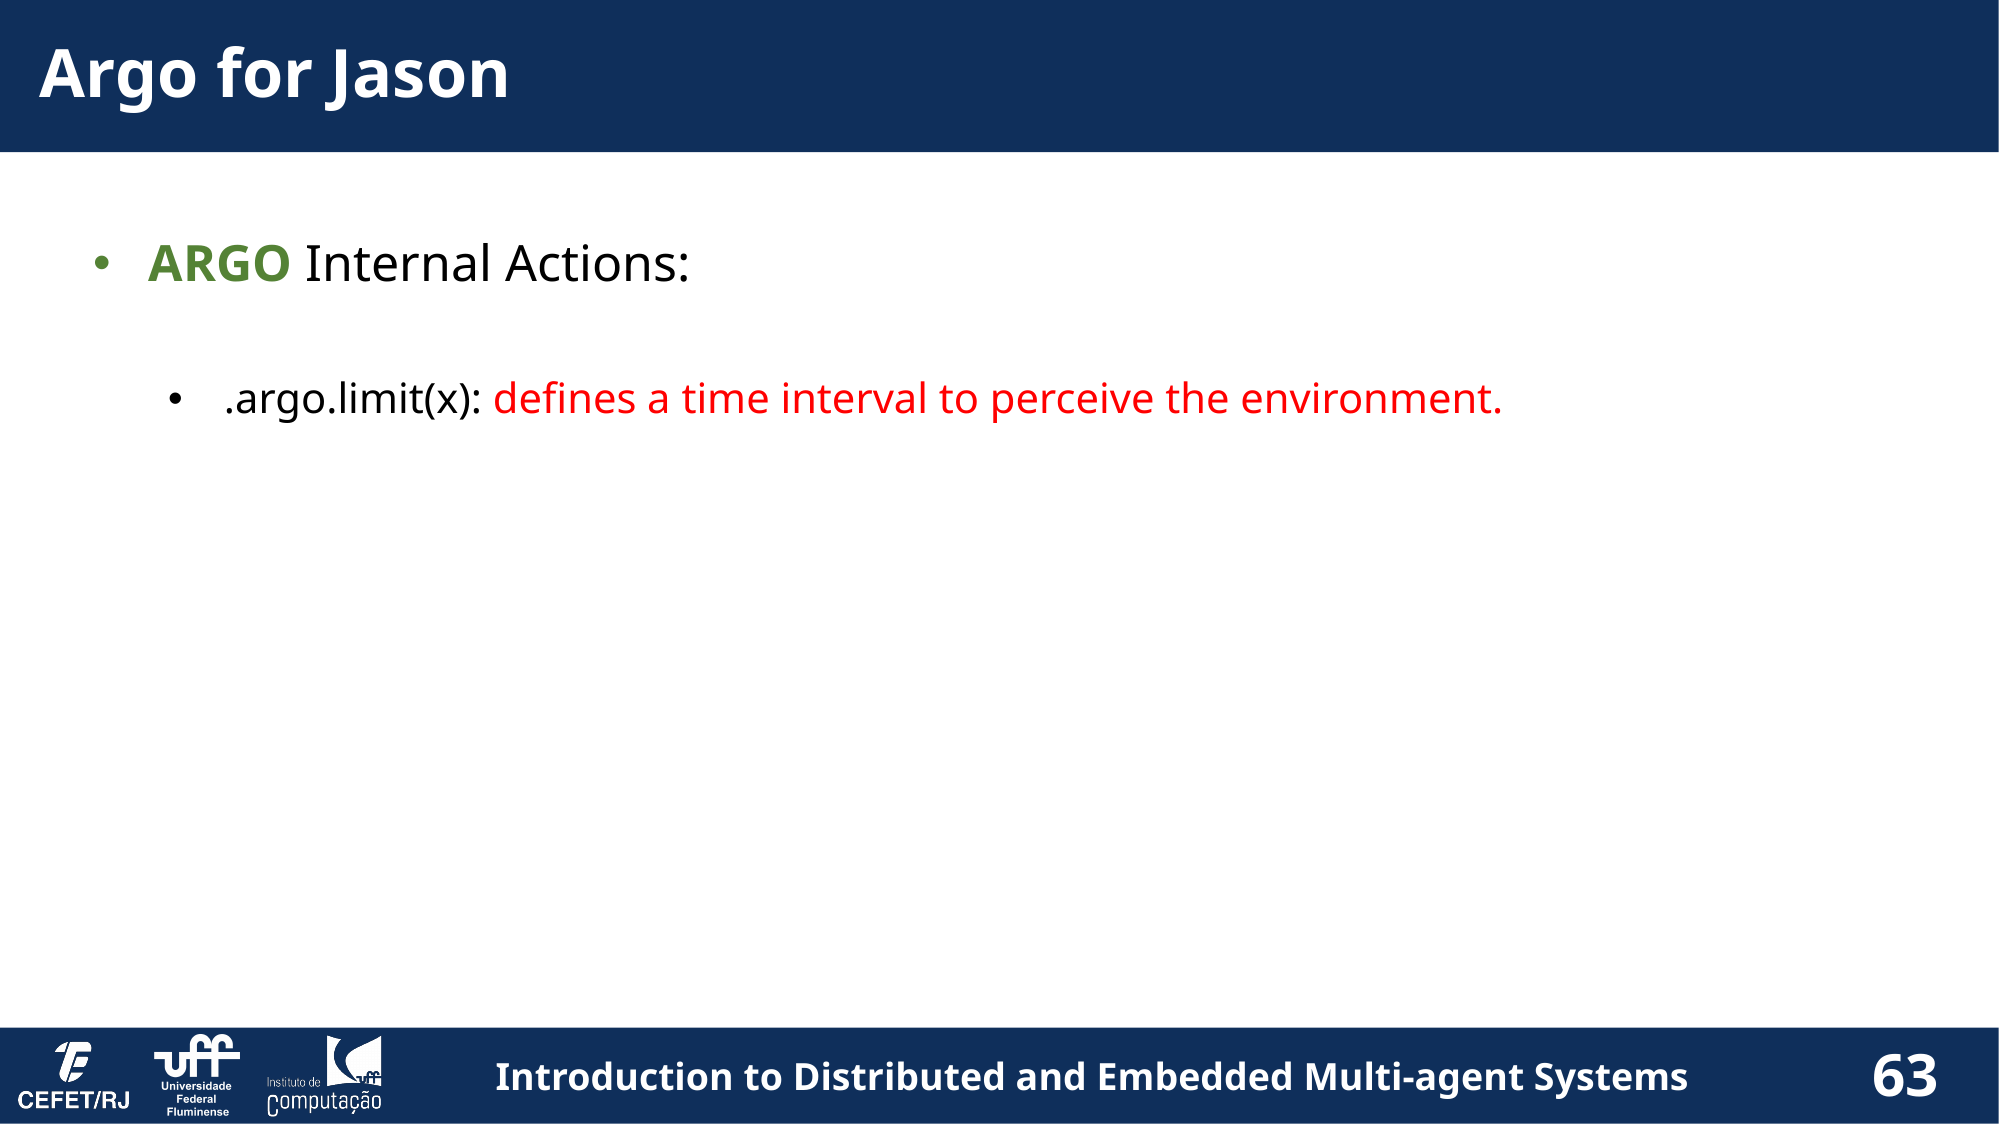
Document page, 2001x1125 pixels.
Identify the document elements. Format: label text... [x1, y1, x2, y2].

picture [265, 1033, 383, 1117]
picture [18, 1021, 129, 1125]
text_box Argo for Jason [25, 23, 1999, 119]
picture [153, 1033, 241, 1121]
text_box ARGO Internal Actions: .argo.limit(x): defines a time interval to perceive the environment. [77, 231, 1832, 1005]
